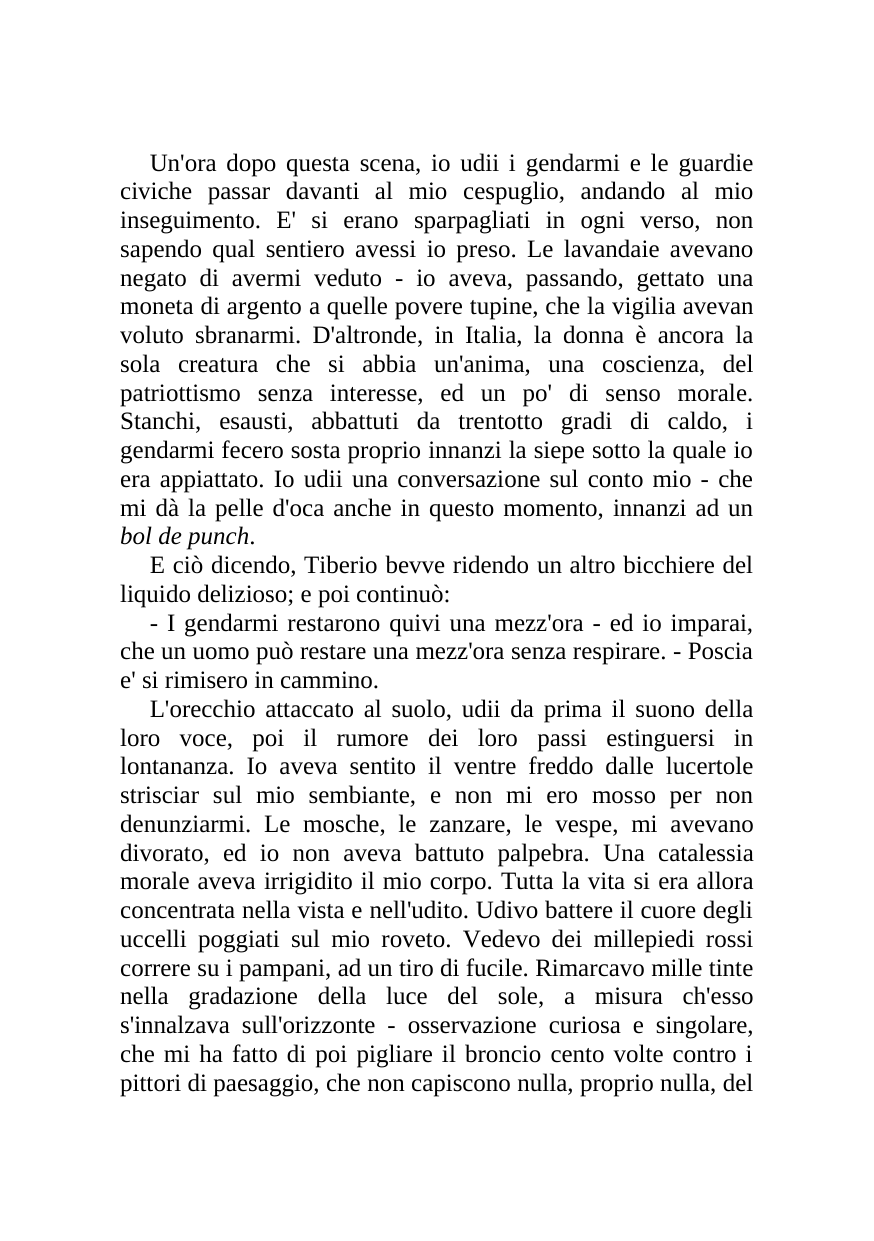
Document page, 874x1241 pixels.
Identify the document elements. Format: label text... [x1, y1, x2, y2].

text L'orecchio attaccato al suolo, udii da prima il suono della loro voce, poi il rumore dei loro passi estinguersi in lontananza. Io aveva sentito il ventre freddo dalle lucertole strisciar sul mio sembiante, e non mi ero mosso per non denunziarmi. Le mosche, le zanzare, le vespe, mi avevano divorato, ed io non aveva battuto palpebra. Una catalessia morale aveva irrigidito il mio corpo. Tutta la vita si era allora concentrata nella vista e nell'udito. Udivo battere il cuore degli uccelli poggiati sul mio roveto. Vedevo dei millepiedi rossi correre su i pampani, ad un tiro di fucile. Rimarcavo mille tinte nella gradazione della luce del sole, a misura ch'esso s'innalzava sull'orizzonte - osservazione curiosa e singolare, che mi ha fatto di poi pigliare il broncio cento volte contro i pittori di paesaggio, che non capiscono nulla, proprio nulla, del [120, 694, 754, 1096]
text Un'ora dopo questa scena, io udii i gendarmi e le guardie civiche passar davanti al mio cespuglio, andando al mio inseguimento. E' si erano sparpagliati in ogni verso, non sapendo qual sentiero avessi io preso. Le lavandaie avevano negato di avermi veduto - io aveva, passando, gettato una moneta di argento a quelle povere tupine, che la vigilia avevan voluto sbranarmi. D'altronde, in Italia, la donna è ancora la sola creatura che si abbia un'anima, una coscienza, del patriottismo senza interesse, ed un po' di senso morale. Stanchi, esausti, abbattuti da trentotto gradi di caldo, i gendarmi fecero sosta proprio innanzi la siepe sotto la quale io era appiattato. Io udii una conversazione sul conto mio - che mi dà la pelle d'oca anche in questo momento, innanzi ad un bol de punch. [120, 148, 754, 550]
text E ciò dicendo, Tiberio bevve ridendo un altro bicchiere del liquido delizioso; e poi continuò: [120, 550, 754, 608]
text - I gendarmi restarono quivi una mezz'ora - ed io imparai, che un uomo può restare una mezz'ora senza respirare. - Poscia e' si rimisero in cammino. [120, 608, 754, 694]
